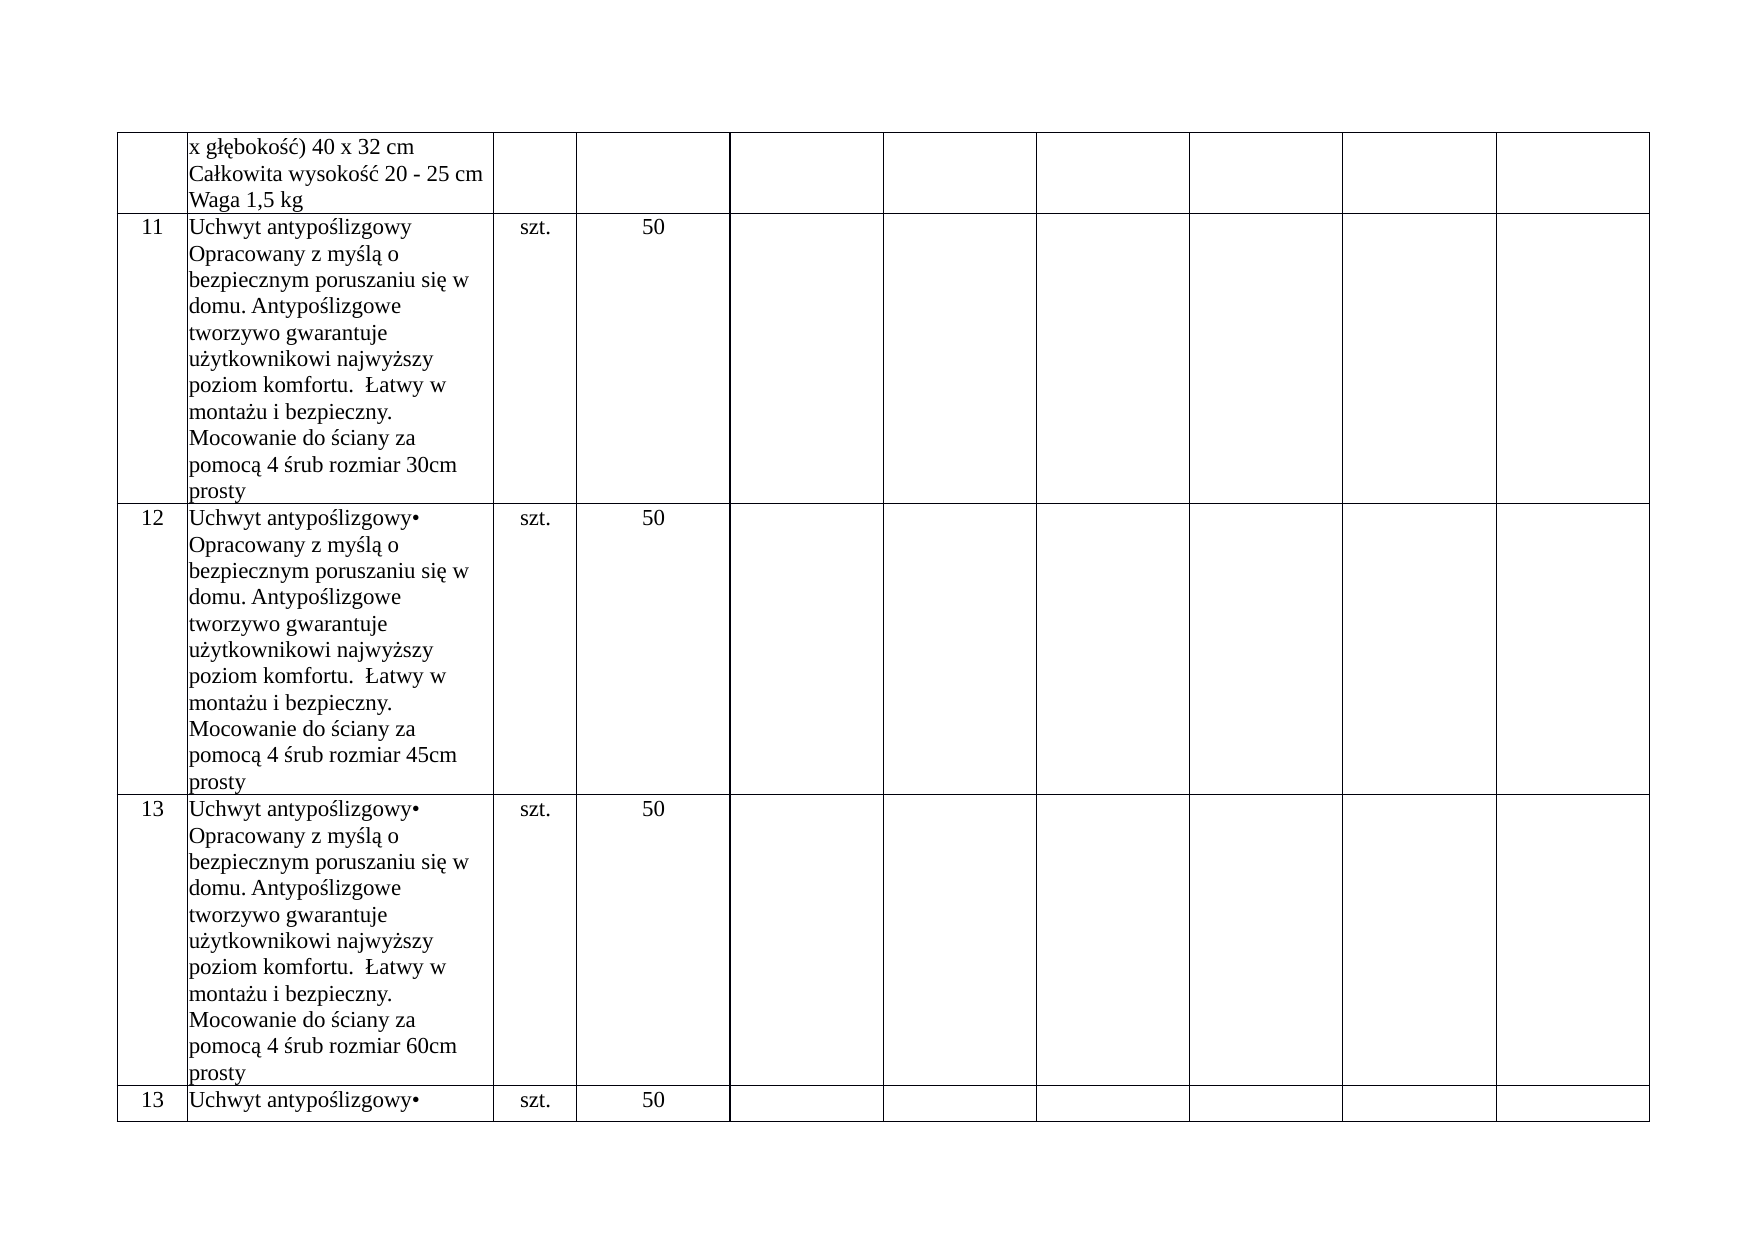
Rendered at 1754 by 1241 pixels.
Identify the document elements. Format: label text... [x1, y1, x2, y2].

table_cell [1343, 133, 1496, 212]
table_cell [1190, 504, 1342, 794]
table_cell [1497, 1086, 1649, 1121]
table_cell 11 [118, 214, 187, 503]
table_cell x głębokość) 40 x 32 cm Całkowita wysokość 20 - 25 cm Waga 1,5 kg [188, 133, 493, 212]
table_cell szt. [494, 504, 576, 794]
table_cell [884, 214, 1036, 503]
table_cell [884, 1086, 1036, 1121]
table_cell [1037, 504, 1189, 794]
table_cell Uchwyt antypoślizgowy• [188, 1086, 493, 1121]
table_cell [1190, 1086, 1342, 1121]
table_cell szt. [494, 1086, 576, 1121]
table_cell 12 [118, 504, 187, 794]
table_cell [731, 1086, 883, 1121]
table_cell [1343, 214, 1496, 503]
table_cell [118, 133, 187, 212]
table_cell [1037, 1086, 1189, 1121]
table_cell [1497, 795, 1649, 1085]
table_cell Uchwyt antypoślizgowy Opracowany z myślą o bezpiecznym poruszaniu się w domu. Antypoślizgowe tworzywo gwarantuje użytkownikowi najwyższy poziom komfortu. Łatwy w montażu i bezpieczny. Mocowanie do ściany za pomocą 4 śrub rozmiar 30cm prosty [188, 214, 493, 503]
table_cell [731, 133, 883, 212]
table_cell [1190, 133, 1342, 212]
table_cell 50 [577, 214, 729, 503]
table_cell [731, 214, 883, 503]
table_cell [1497, 133, 1649, 212]
table_cell Uchwyt antypoślizgowy• Opracowany z myślą o bezpiecznym poruszaniu się w domu. Antypoślizgowe tworzywo gwarantuje użytkownikowi najwyższy poziom komfortu. Łatwy w montażu i bezpieczny. Mocowanie do ściany za pomocą 4 śrub rozmiar 60cm prosty [188, 795, 493, 1085]
table_cell [884, 133, 1036, 212]
table_cell [1497, 214, 1649, 503]
table_cell [731, 504, 883, 794]
table_cell Uchwyt antypoślizgowy• Opracowany z myślą o bezpiecznym poruszaniu się w domu. Antypoślizgowe tworzywo gwarantuje użytkownikowi najwyższy poziom komfortu. Łatwy w montażu i bezpieczny. Mocowanie do ściany za pomocą 4 śrub rozmiar 45cm prosty [188, 504, 493, 794]
table_cell [1343, 1086, 1496, 1121]
table_cell [577, 133, 729, 212]
table_cell 13 [118, 795, 187, 1085]
table_cell [1343, 504, 1496, 794]
table_cell 50 [577, 1086, 729, 1121]
table_cell 13 [118, 1086, 187, 1121]
table_cell [494, 133, 576, 212]
table_cell 50 [577, 504, 729, 794]
table_cell [1037, 795, 1189, 1085]
table_cell [884, 504, 1036, 794]
table_cell [884, 795, 1036, 1085]
table_cell [1497, 504, 1649, 794]
table_cell [1190, 795, 1342, 1085]
table_cell 50 [577, 795, 729, 1085]
table_cell szt. [494, 214, 576, 503]
table_cell szt. [494, 795, 576, 1085]
table_cell [1190, 214, 1342, 503]
table_cell [731, 795, 883, 1085]
table_cell [1037, 133, 1189, 212]
table_cell [1343, 795, 1496, 1085]
table_cell [1037, 214, 1189, 503]
